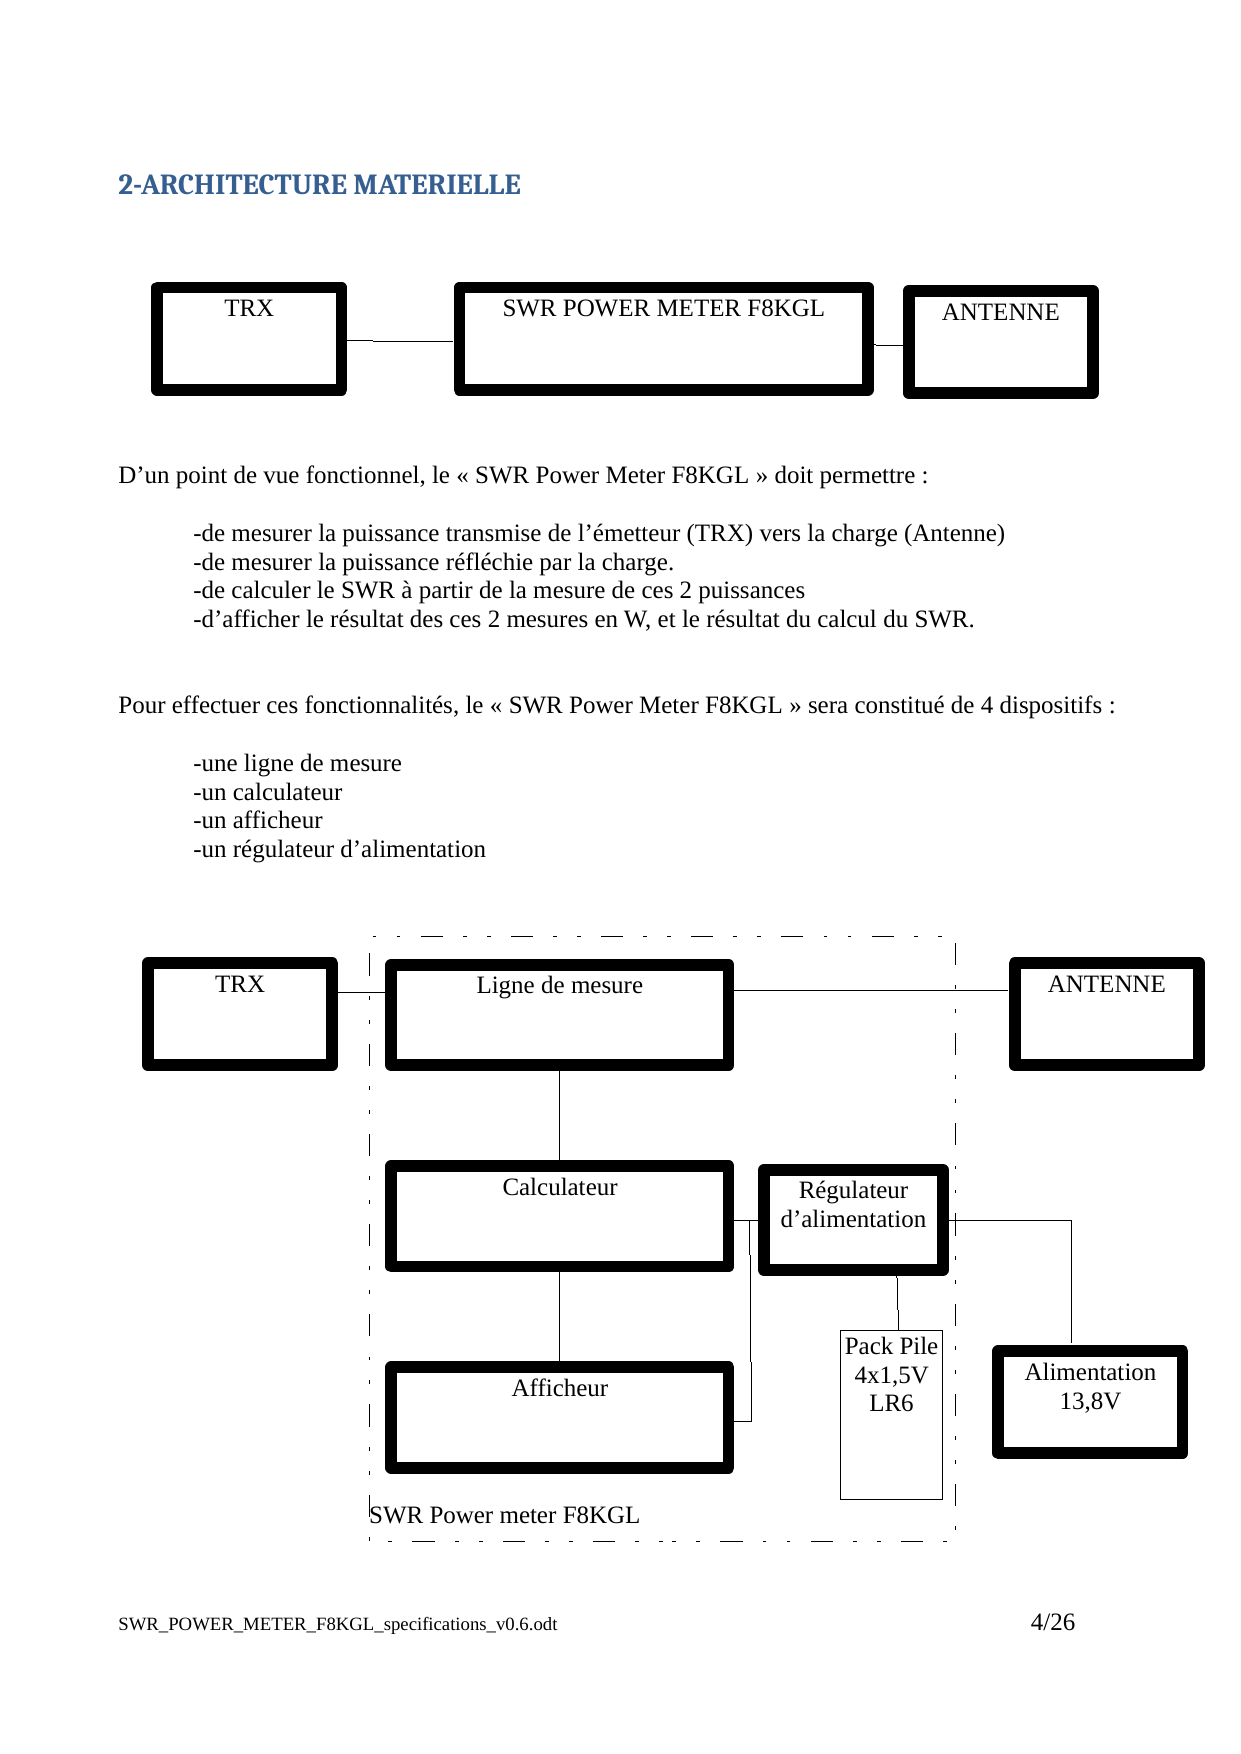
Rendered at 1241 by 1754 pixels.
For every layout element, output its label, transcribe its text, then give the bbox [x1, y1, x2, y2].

subtitle 2-ARCHITECTURE MATERIELLE [118, 168, 1122, 202]
text -de calculer le SWR à partir de la mesure de ces 2 puissances [118, 575, 1122, 604]
text -un calculateur [118, 777, 1122, 805]
text -de mesurer la puissance transmise de l’émetteur (TRX) vers la charge (Antenne) [118, 518, 1122, 547]
text D’un point de vue fonctionnel, le « SWR Power Meter F8KGL » doit permettre : [118, 460, 1122, 489]
text Pour effectuer ces fonctionnalités, le « SWR Power Meter F8KGL » sera constitué de 4 dispositifs : [118, 690, 1122, 719]
text -un afficheur [118, 805, 1122, 834]
text -d’afficher le résultat des ces 2 mesures en W, et le résultat du calcul du SWR. [118, 604, 1122, 633]
text -un régulateur d’alimentation [118, 834, 1122, 863]
text -de mesurer la puissance réfléchie par la charge. [118, 547, 1122, 575]
text -une ligne de mesure [118, 748, 1122, 777]
